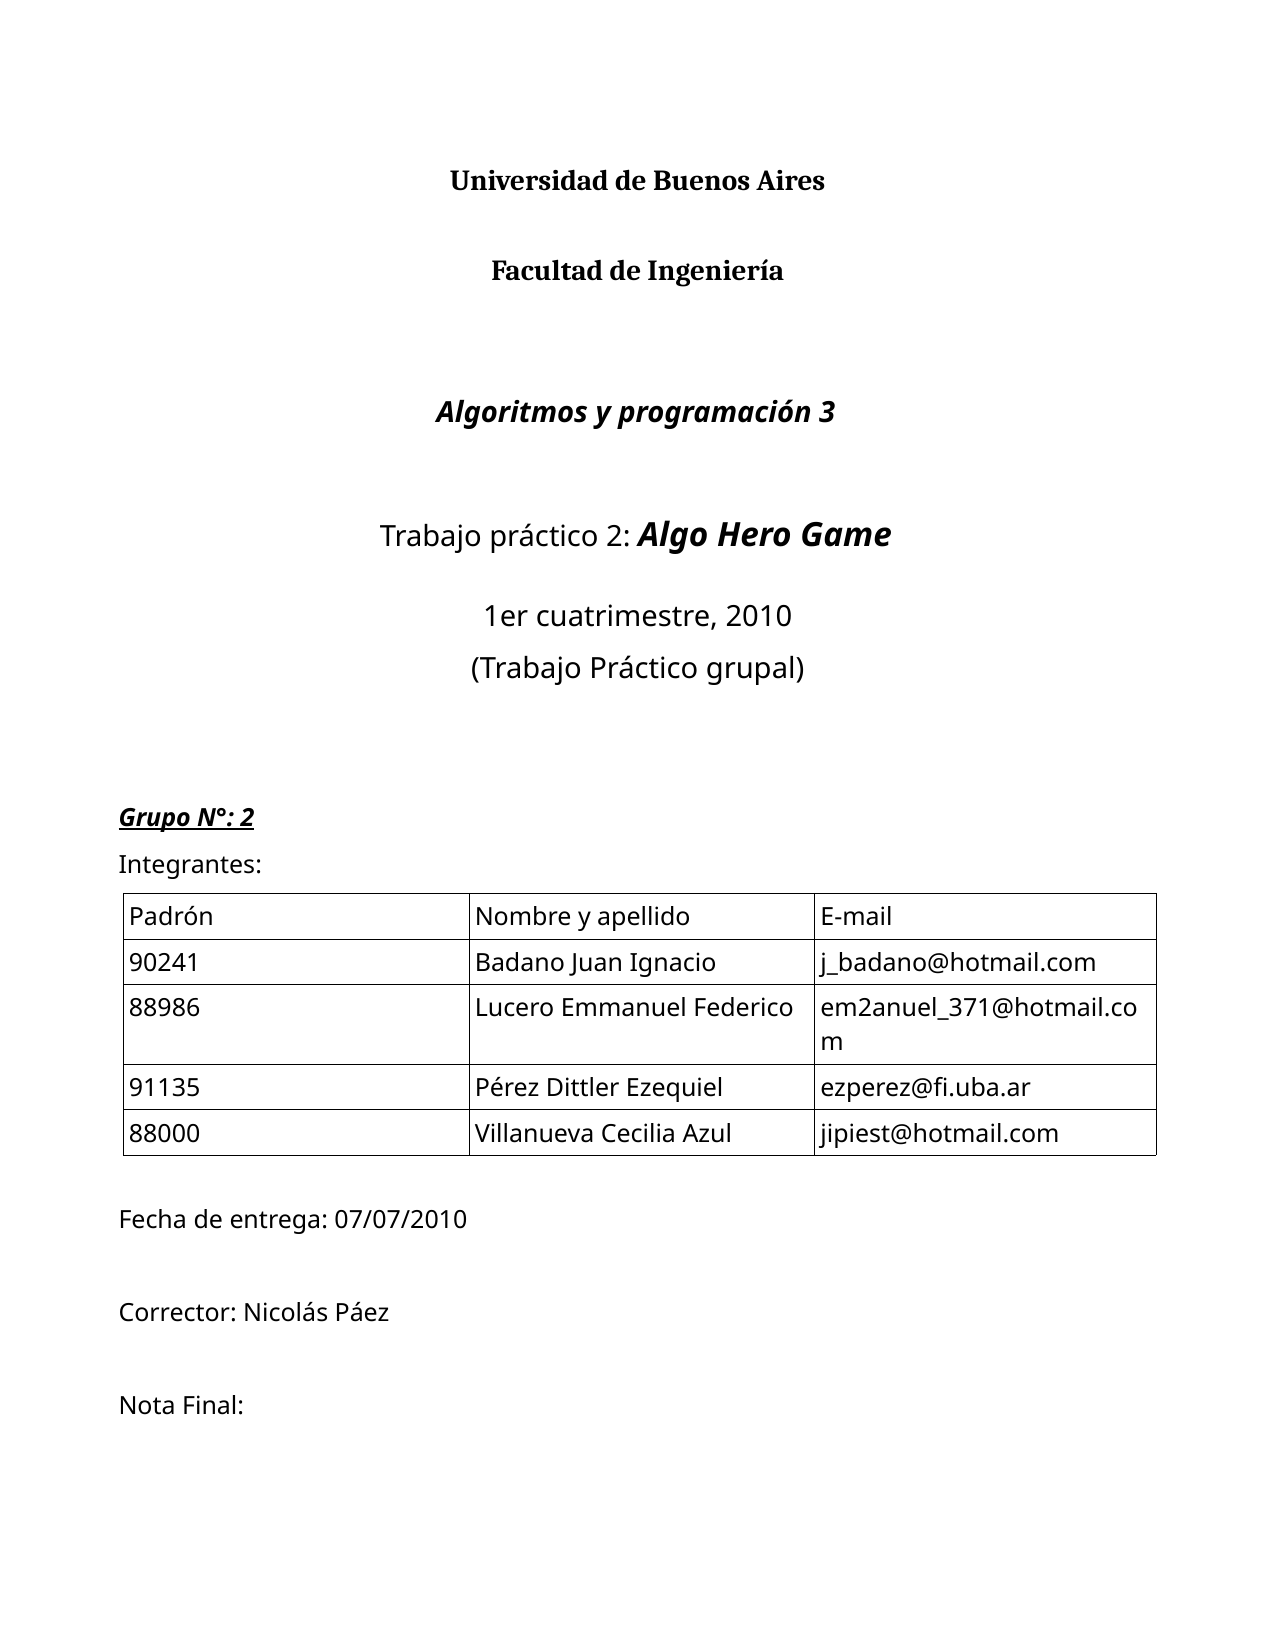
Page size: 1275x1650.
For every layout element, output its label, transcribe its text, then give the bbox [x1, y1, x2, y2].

table_cell Villanueva Cecilia Azul [470, 1110, 814, 1155]
table_cell ezperez@fi.uba.ar [815, 1065, 1156, 1109]
table_cell Badano Juan Ignacio [470, 940, 814, 984]
text Grupo N°: 2 [118, 800, 1156, 834]
text Integrantes: [118, 846, 1156, 880]
text Algoritmos y programación 3 [118, 392, 1157, 431]
table_cell em2anuel_371@hotmail.com [815, 985, 1156, 1064]
text Trabajo práctico 2: Algo Hero Game [118, 511, 1157, 556]
table_cell 88986 [124, 985, 469, 1064]
table_header E-mail [815, 894, 1156, 938]
table_cell 90241 [124, 940, 469, 984]
table_cell 88000 [124, 1110, 469, 1155]
text Corrector: Nicolás Páez [118, 1295, 1156, 1329]
text Nota Final: [118, 1388, 1156, 1422]
table_cell j_badano@hotmail.com [815, 940, 1156, 984]
text Facultad de Ingeniería [118, 254, 1157, 288]
table_header Nombre y apellido [470, 894, 814, 938]
table_header Padrón [124, 894, 469, 938]
table_cell 91135 [124, 1065, 469, 1109]
text Fecha de entrega: 07/07/2010 [118, 1202, 1156, 1236]
text 1er cuatrimestre, 2010 [118, 596, 1157, 635]
text Universidad de Buenos Aires [118, 164, 1157, 197]
table_cell Pérez Dittler Ezequiel [470, 1065, 814, 1109]
text (Trabajo Práctico grupal) [118, 647, 1157, 687]
table_cell Lucero Emmanuel Federico [470, 985, 814, 1064]
table_cell jipiest@hotmail.com [815, 1110, 1156, 1155]
